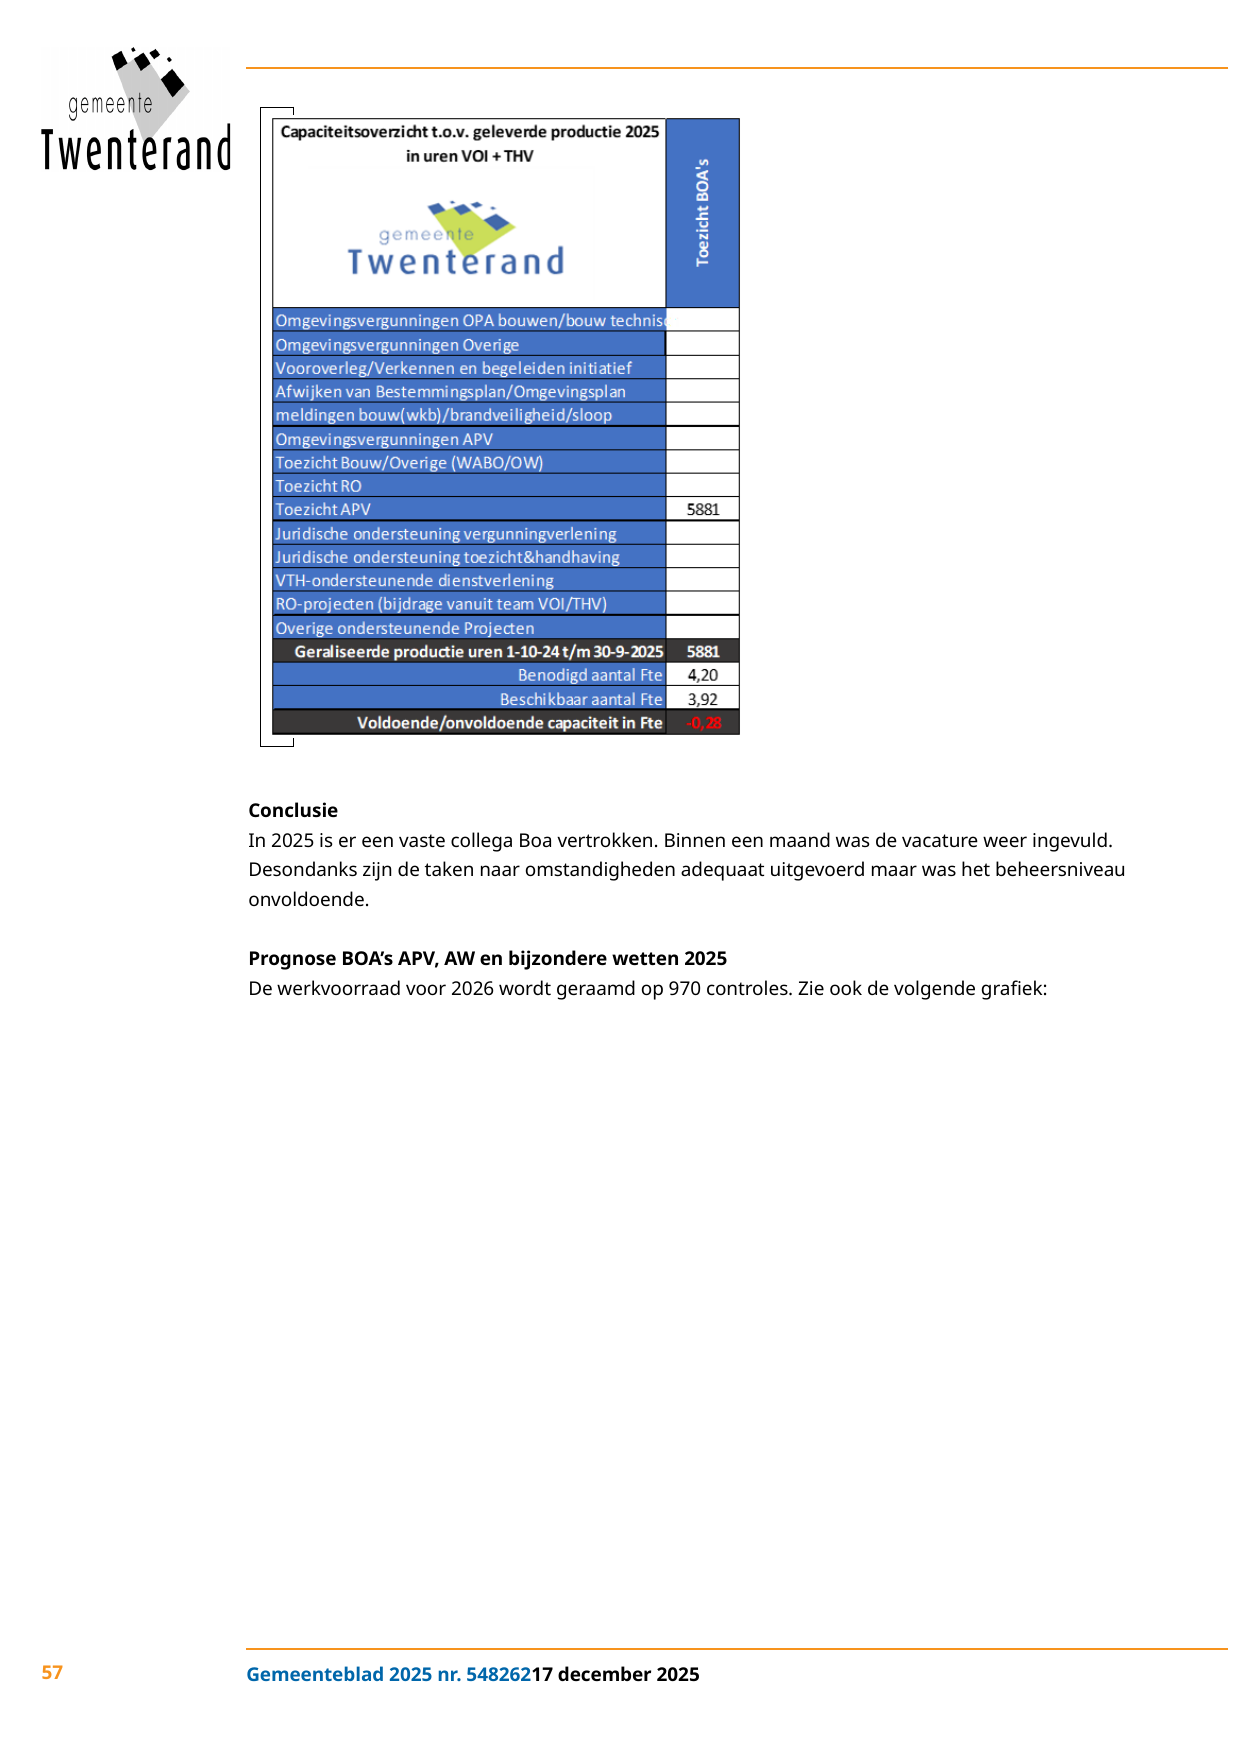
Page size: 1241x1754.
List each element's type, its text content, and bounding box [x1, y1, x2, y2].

picture [268, 115, 742, 738]
text Conclusie [248, 797, 1152, 823]
text De werkvoorraad voor 2026 wordt geraamd op 970 controles. Zie ook de volgende grafiek: [248, 975, 1152, 1001]
text Prognose BOA’s APV, AW en bijzondere wetten 2025 [248, 945, 1152, 971]
text In 2025 is er een vaste collega Boa vertrokken. Binnen een maand was de vacature weer ingevuld. Desondanks zijn de taken naar omstandigheden adequaat uitgevoerd maar was het beheersniveau onvoldoende. [248, 827, 1152, 912]
picture [41, 47, 231, 172]
